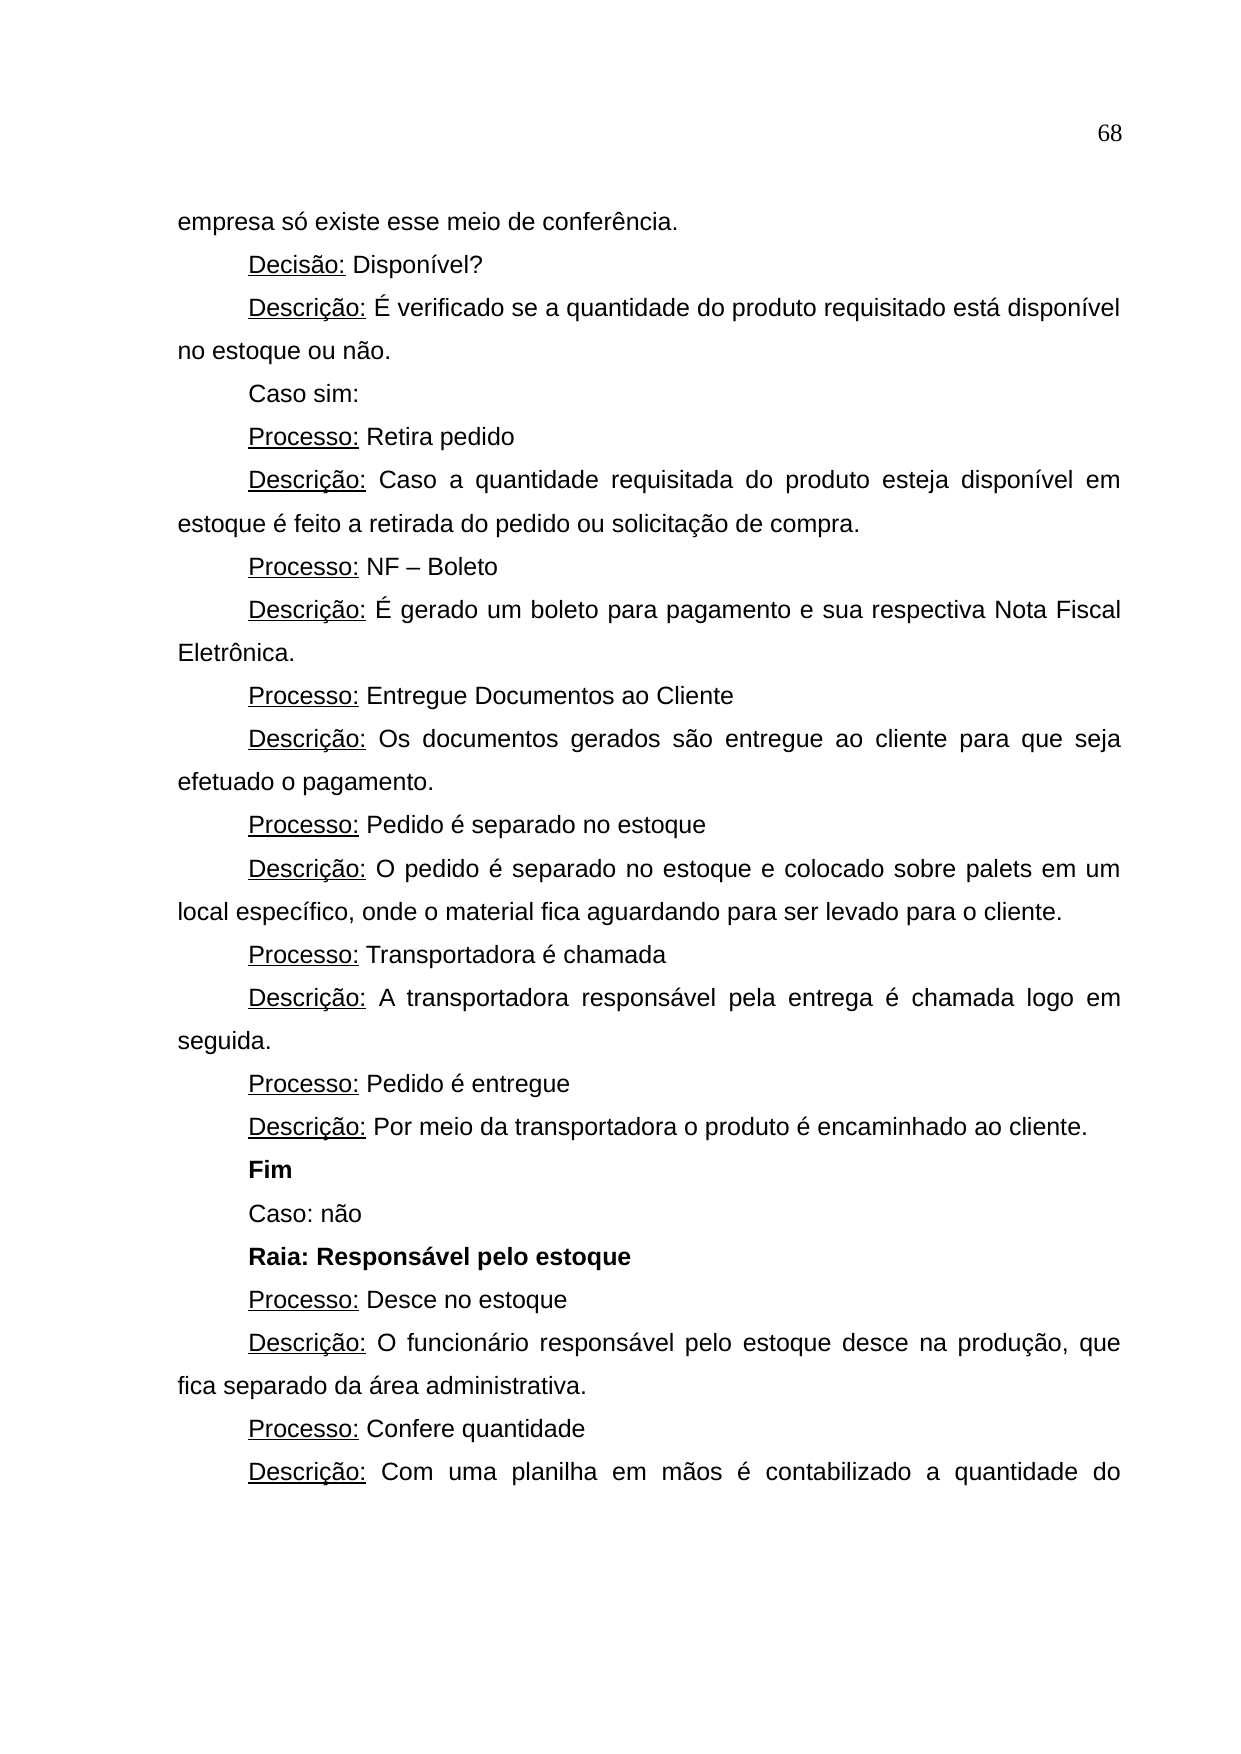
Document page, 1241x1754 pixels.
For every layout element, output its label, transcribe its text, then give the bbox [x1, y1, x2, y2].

text Descrição: É verificado se a quantidade do produto requisitado está disponível no estoque ou não. [177, 293, 1122, 365]
text Processo: Pedido é entregue [177, 1069, 1122, 1098]
text Descrição: É gerado um boleto para pagamento e sua respectiva Nota Fiscal Eletrônica. [177, 595, 1122, 667]
text Descrição: Os documentos gerados são entregue ao cliente para que seja efetuado o pagamento. [177, 724, 1122, 796]
text Processo: Transportadora é chamada [177, 940, 1122, 968]
text Descrição: O funcionário responsável pelo estoque desce na produção, que fica separado da área administrativa. [177, 1328, 1122, 1400]
text Processo: Desce no estoque [177, 1285, 1122, 1313]
text Processo: Pedido é separado no estoque [177, 810, 1122, 839]
text Descrição: O pedido é separado no estoque e colocado sobre palets em um local específico, onde o material fica aguardando para ser levado para o cliente. [177, 853, 1122, 925]
text Caso sim: [177, 379, 1122, 408]
text Caso: não [177, 1198, 1122, 1227]
text Fim [177, 1155, 1122, 1184]
text Descrição: Caso a quantidade requisitada do produto esteja disponível em estoque é feito a retirada do pedido ou solicitação de compra. [177, 465, 1122, 537]
text Processo: NF – Boleto [177, 552, 1122, 580]
text Processo: Entregue Documentos ao Cliente [177, 681, 1122, 710]
text empresa só existe esse meio de conferência. [177, 207, 1122, 235]
text Decisão: Disponível? [177, 250, 1122, 278]
text Processo: Confere quantidade [177, 1414, 1122, 1443]
text Descrição: Com uma planilha em mãos é contabilizado a quantidade do [177, 1457, 1122, 1486]
text Descrição: A transportadora responsável pela entrega é chamada logo em seguida. [177, 983, 1122, 1055]
text Descrição: Por meio da transportadora o produto é encaminhado ao cliente. [177, 1112, 1122, 1141]
text Processo: Retira pedido [177, 422, 1122, 451]
text Raia: Responsável pelo estoque [177, 1242, 1122, 1270]
